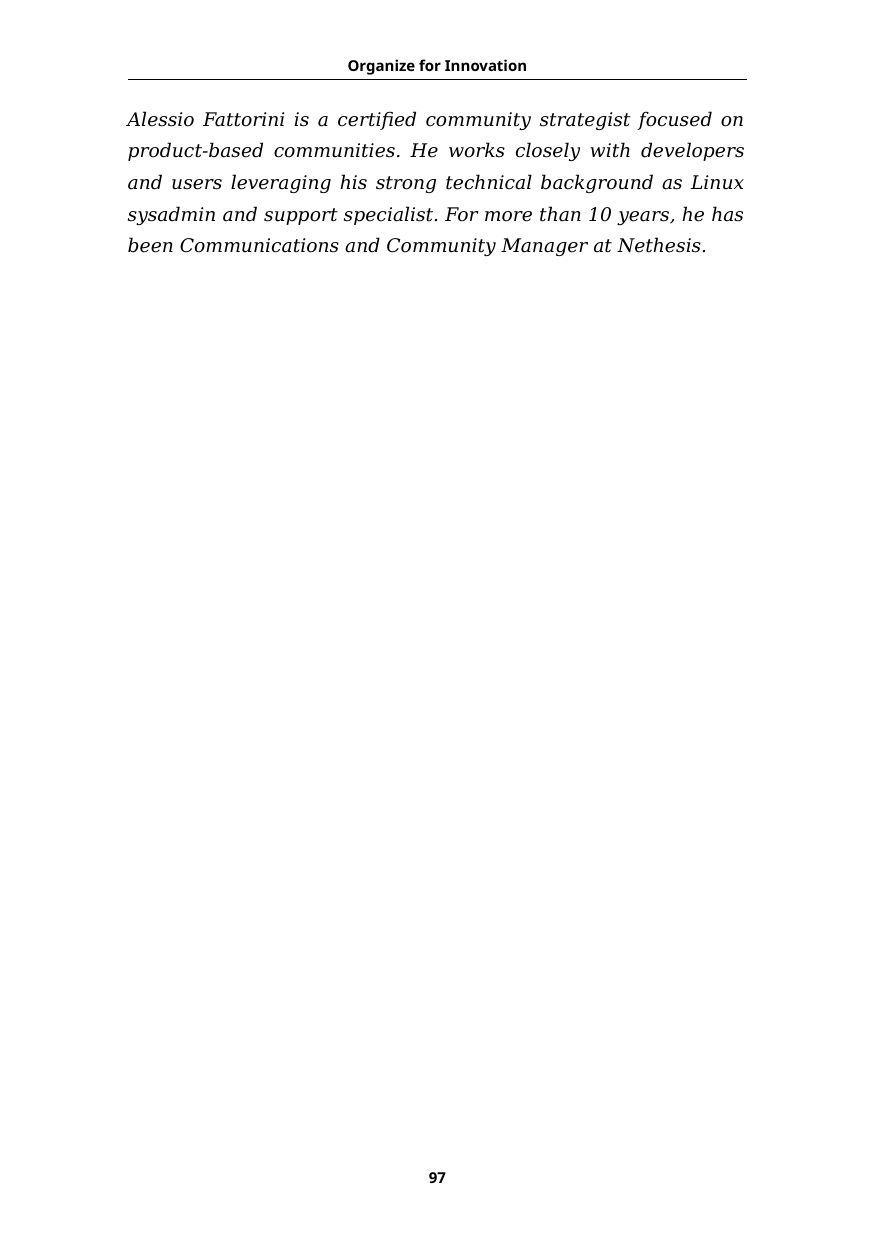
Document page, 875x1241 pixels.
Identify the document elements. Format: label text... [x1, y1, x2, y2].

text Alessio Fattorini is a certified community strategist focused on product-based communities. He works closely with developers and users leveraging his strong technical background as Linux sysadmin and support specialist. For more than 10 years, he has been Communications and Community Manager at Nethesis. [127, 109, 747, 257]
